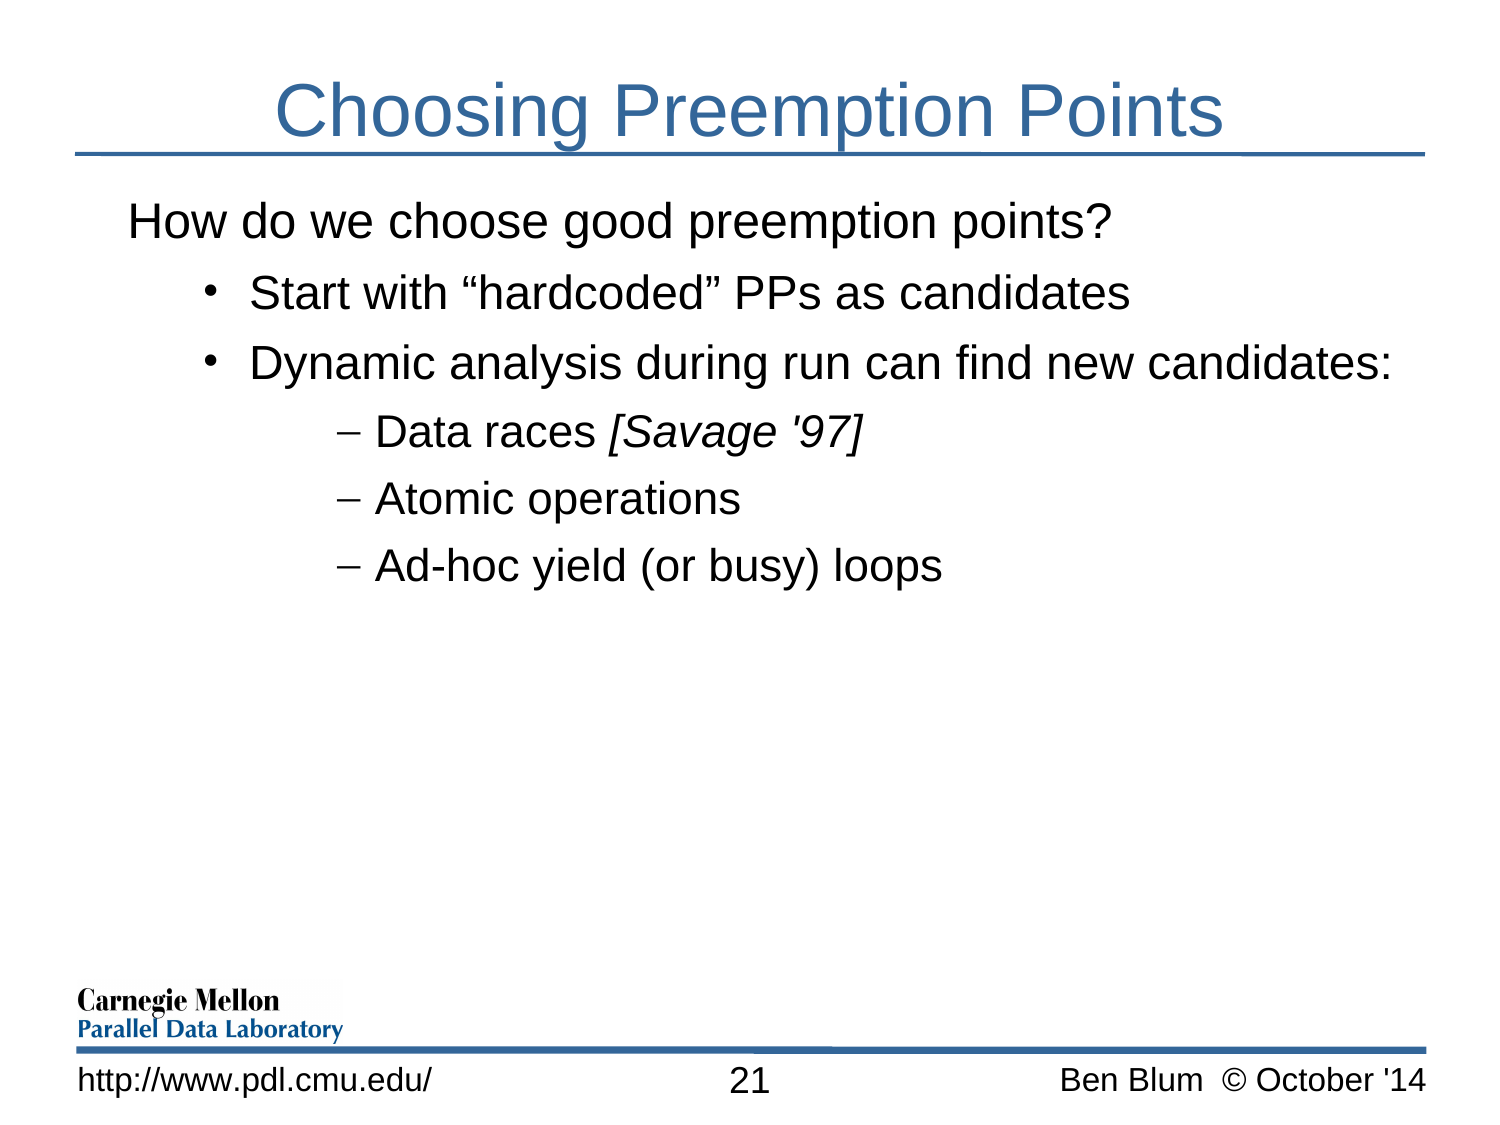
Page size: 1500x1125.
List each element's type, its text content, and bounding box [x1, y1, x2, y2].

title Choosing Preemption Points [112, 49, 1388, 163]
picture [77, 979, 343, 1044]
list How do we choose good preemption points? Start with “hardcoded” PPs as candidates Dynamic analysis during run can find new candidates: Data races [Savage '97] Atomic operations Ad-hoc yield (or busy) loops [112, 181, 1426, 938]
